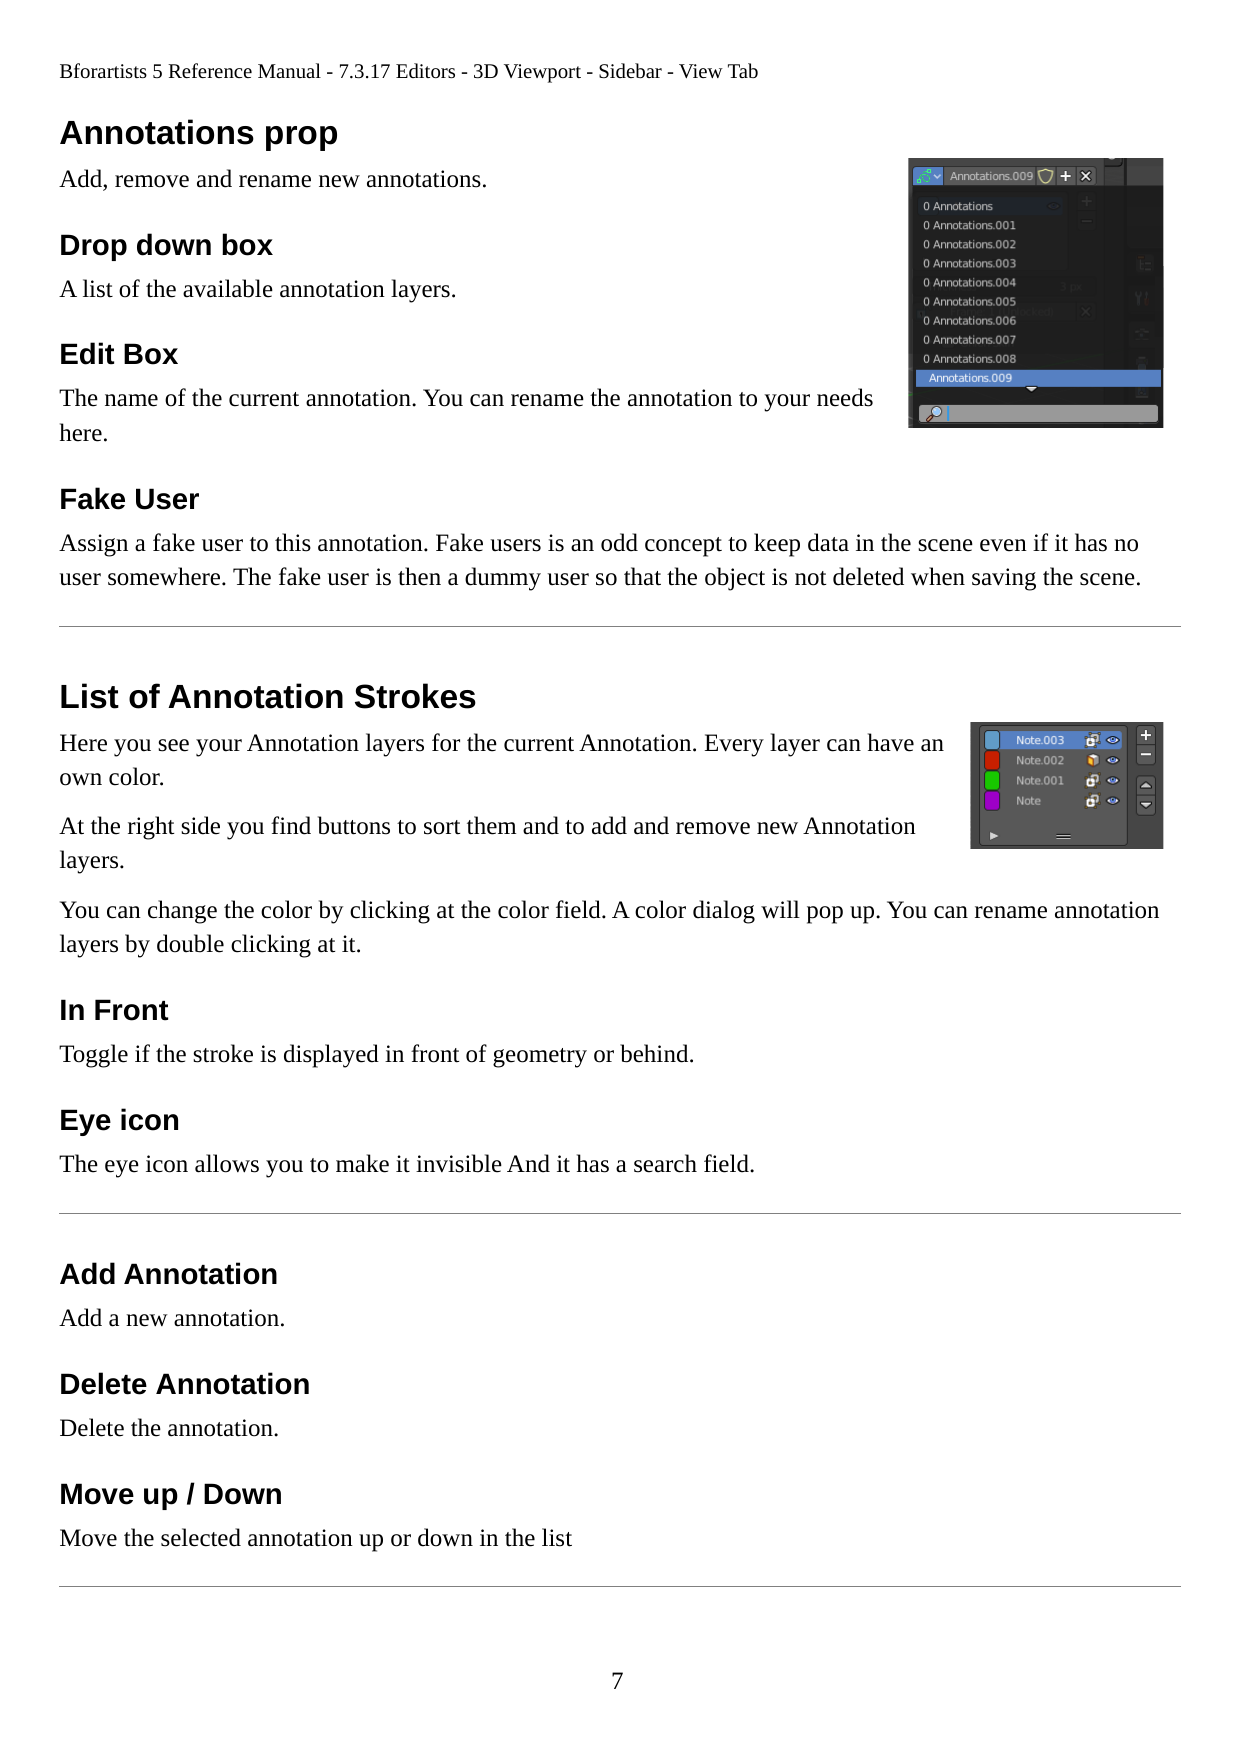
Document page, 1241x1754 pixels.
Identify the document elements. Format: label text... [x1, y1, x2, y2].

text Add, remove and rename new annotations. [59, 164, 908, 192]
text The name of the current annotation. You can rename the annotation to your needs here. [59, 383, 1181, 447]
subtitle Add Annotation [59, 1257, 1181, 1291]
text Assign a fake user to this annotation. Fake users is an odd concept to keep data in the scene even if it has no user somewhere. The fake user is then a dummy user so that the object is not deleted when saving the scene. [59, 528, 1181, 591]
subtitle [1164, 337, 1181, 371]
subtitle Move up / Down [59, 1477, 1181, 1510]
subtitle List of Annotation Strokes [59, 676, 1181, 715]
subtitle Eye icon [59, 1103, 1181, 1136]
text Move the selected annotation up or down in the list [59, 1523, 1181, 1552]
text A list of the available annotation layers. [59, 274, 908, 302]
text Add a new annotation. [59, 1303, 1181, 1332]
text Delete the annotation. [59, 1413, 1181, 1442]
text Here you see your Annotation layers for the current Annotation. Every layer can have an own color. [59, 728, 970, 791]
subtitle In Front [59, 993, 1181, 1027]
text The eye icon allows you to make it invisible And it has a search field. [59, 1149, 1181, 1178]
subtitle Edit Box [59, 337, 908, 371]
picture [970, 722, 1164, 849]
text You can change the color by clicking at the color field. A color dialog will pop up. You can rename annotation layers by double clicking at it. [59, 895, 1181, 958]
subtitle Annotations prop [59, 113, 1181, 151]
subtitle Delete Annotation [59, 1367, 1181, 1400]
text Toggle if the stroke is displayed in front of geometry or behind. [59, 1039, 1181, 1068]
subtitle Fake User [59, 482, 1181, 515]
subtitle Drop down box [59, 227, 908, 261]
text At the right side you find buttons to sort them and to add and remove new Annotation layers. [59, 811, 1181, 874]
picture [908, 158, 1164, 428]
subtitle [1164, 227, 1181, 261]
